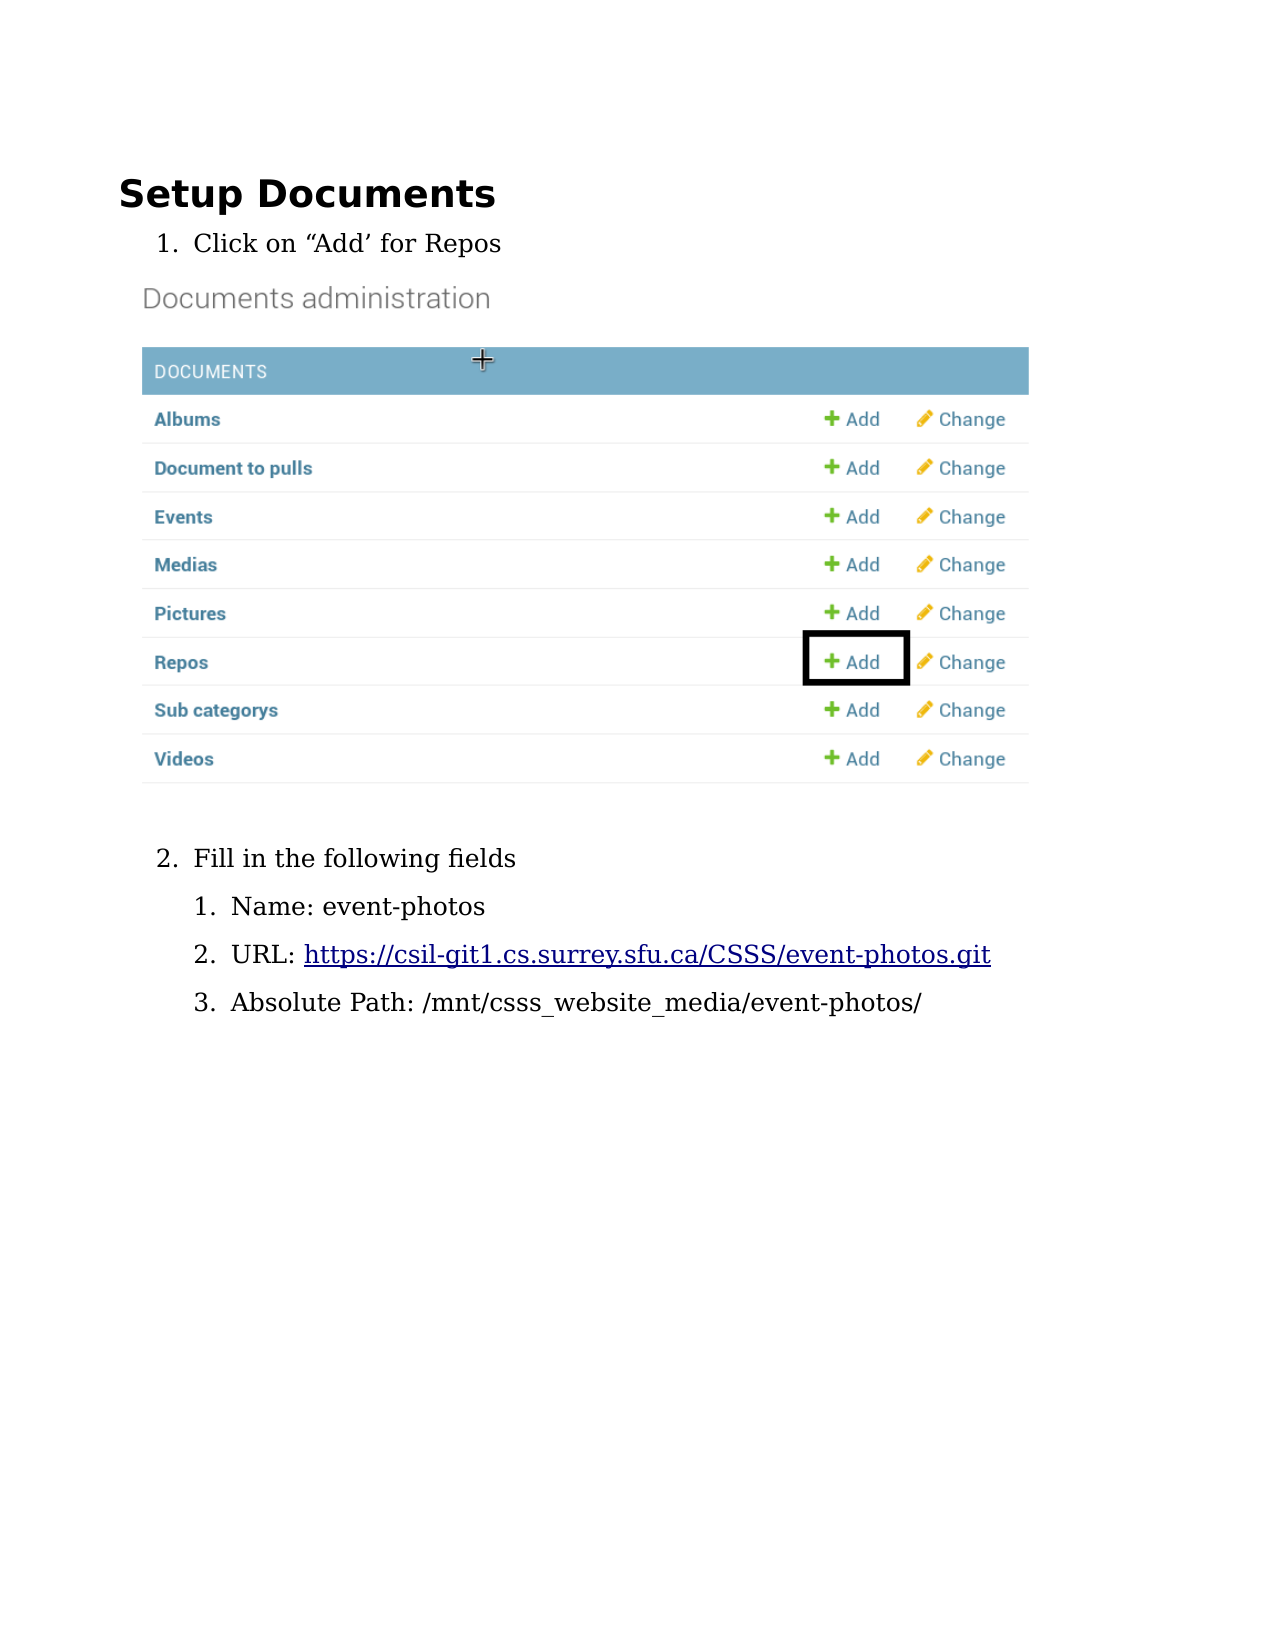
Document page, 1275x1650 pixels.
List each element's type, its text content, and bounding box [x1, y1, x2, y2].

list Name: event-photos [193, 892, 1157, 921]
list Fill in the following fields [156, 840, 1157, 873]
list Click on “Add’ for Repos [156, 229, 1157, 258]
picture [110, 275, 1102, 840]
list URL: https://csil-git1.cs.surrey.sfu.ca/CSSS/event-photos.git [193, 940, 1157, 969]
list Absolute Path: /mnt/csss_website_media/event-photos/ [193, 988, 1157, 1017]
subtitle Setup Documents [118, 172, 1157, 216]
